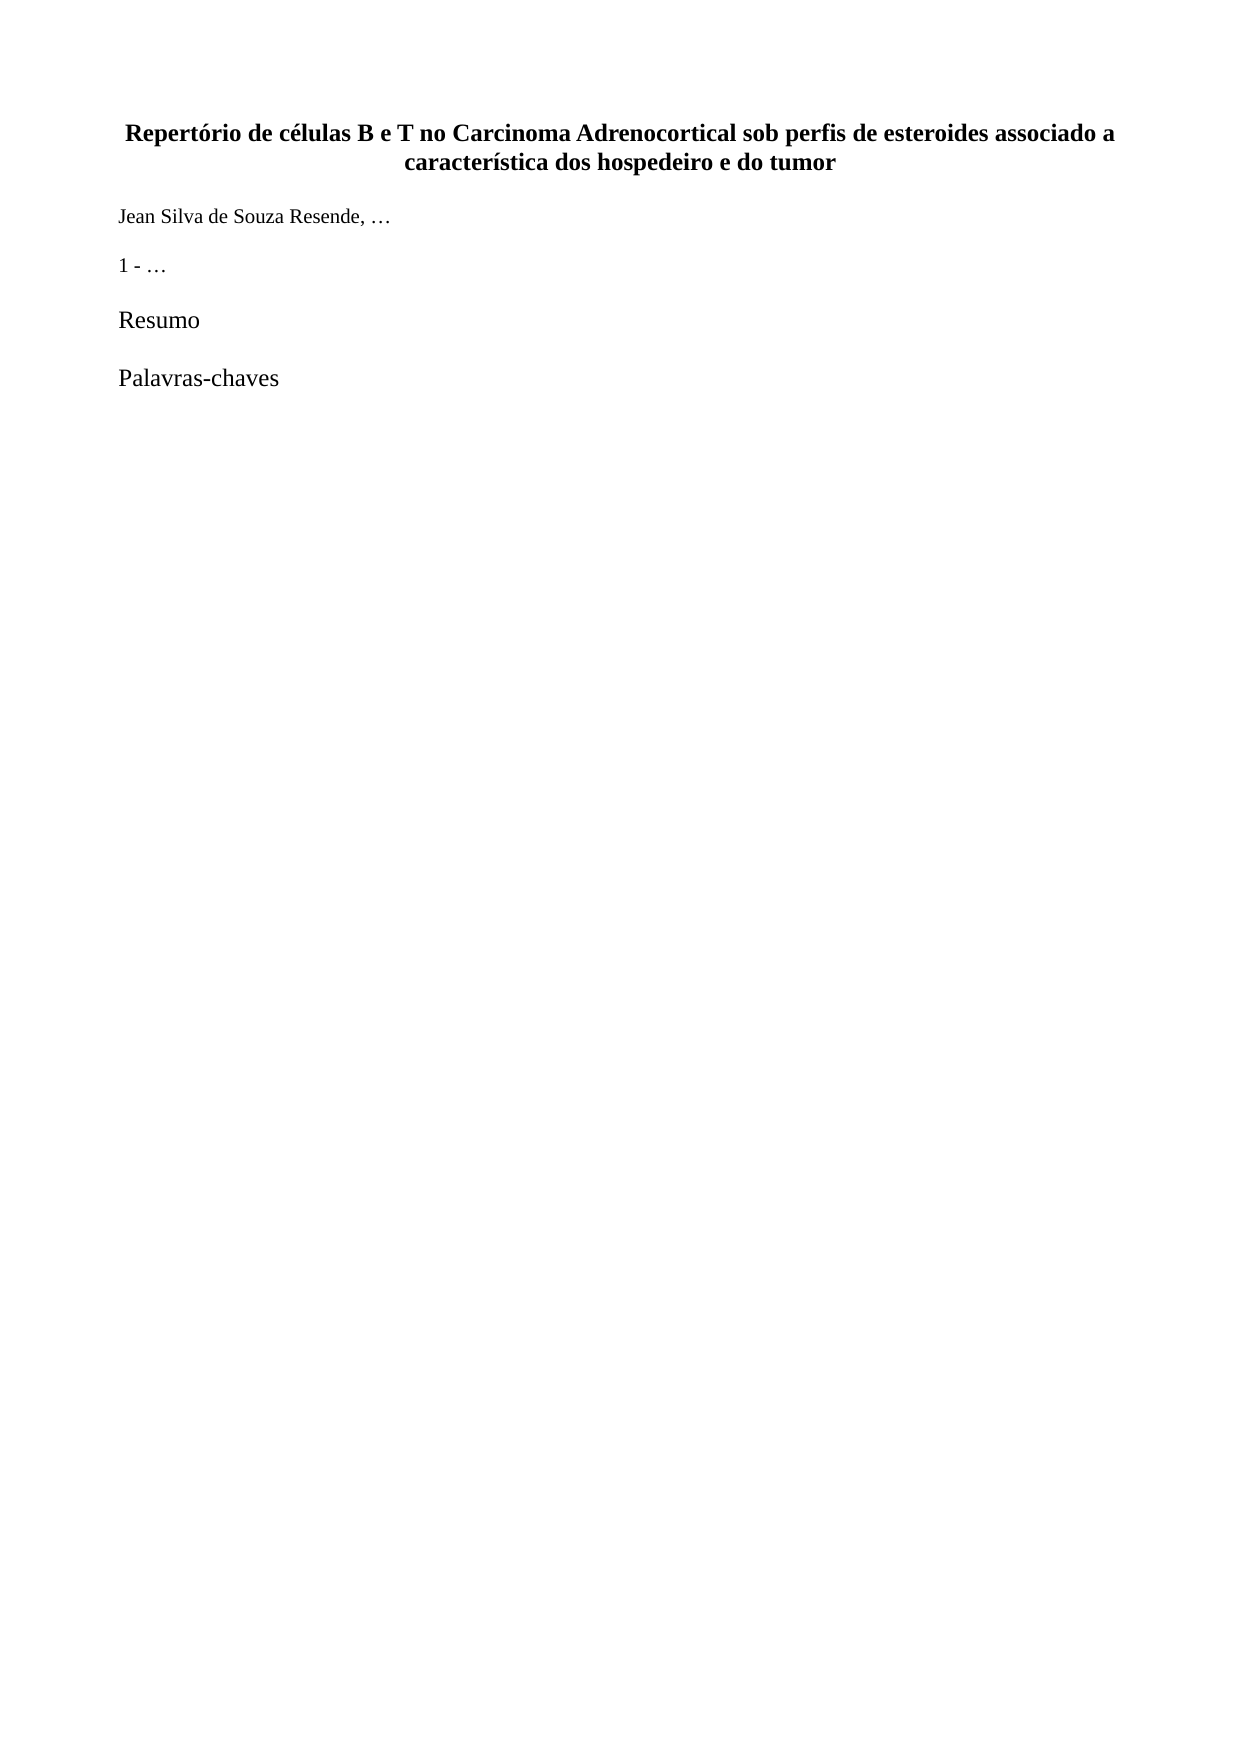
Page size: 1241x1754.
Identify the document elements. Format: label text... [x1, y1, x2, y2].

text Palavras-chaves [118, 363, 1122, 392]
text Resumo [118, 305, 1122, 334]
text Repertório de células B e T no Carcinoma Adrenocortical sob perfis de esteroides associado a característica dos hospedeiro e do tumor [118, 118, 1122, 176]
text Jean Silva de Souza Resende, … [118, 204, 1122, 228]
text 1 - … [118, 252, 1122, 277]
